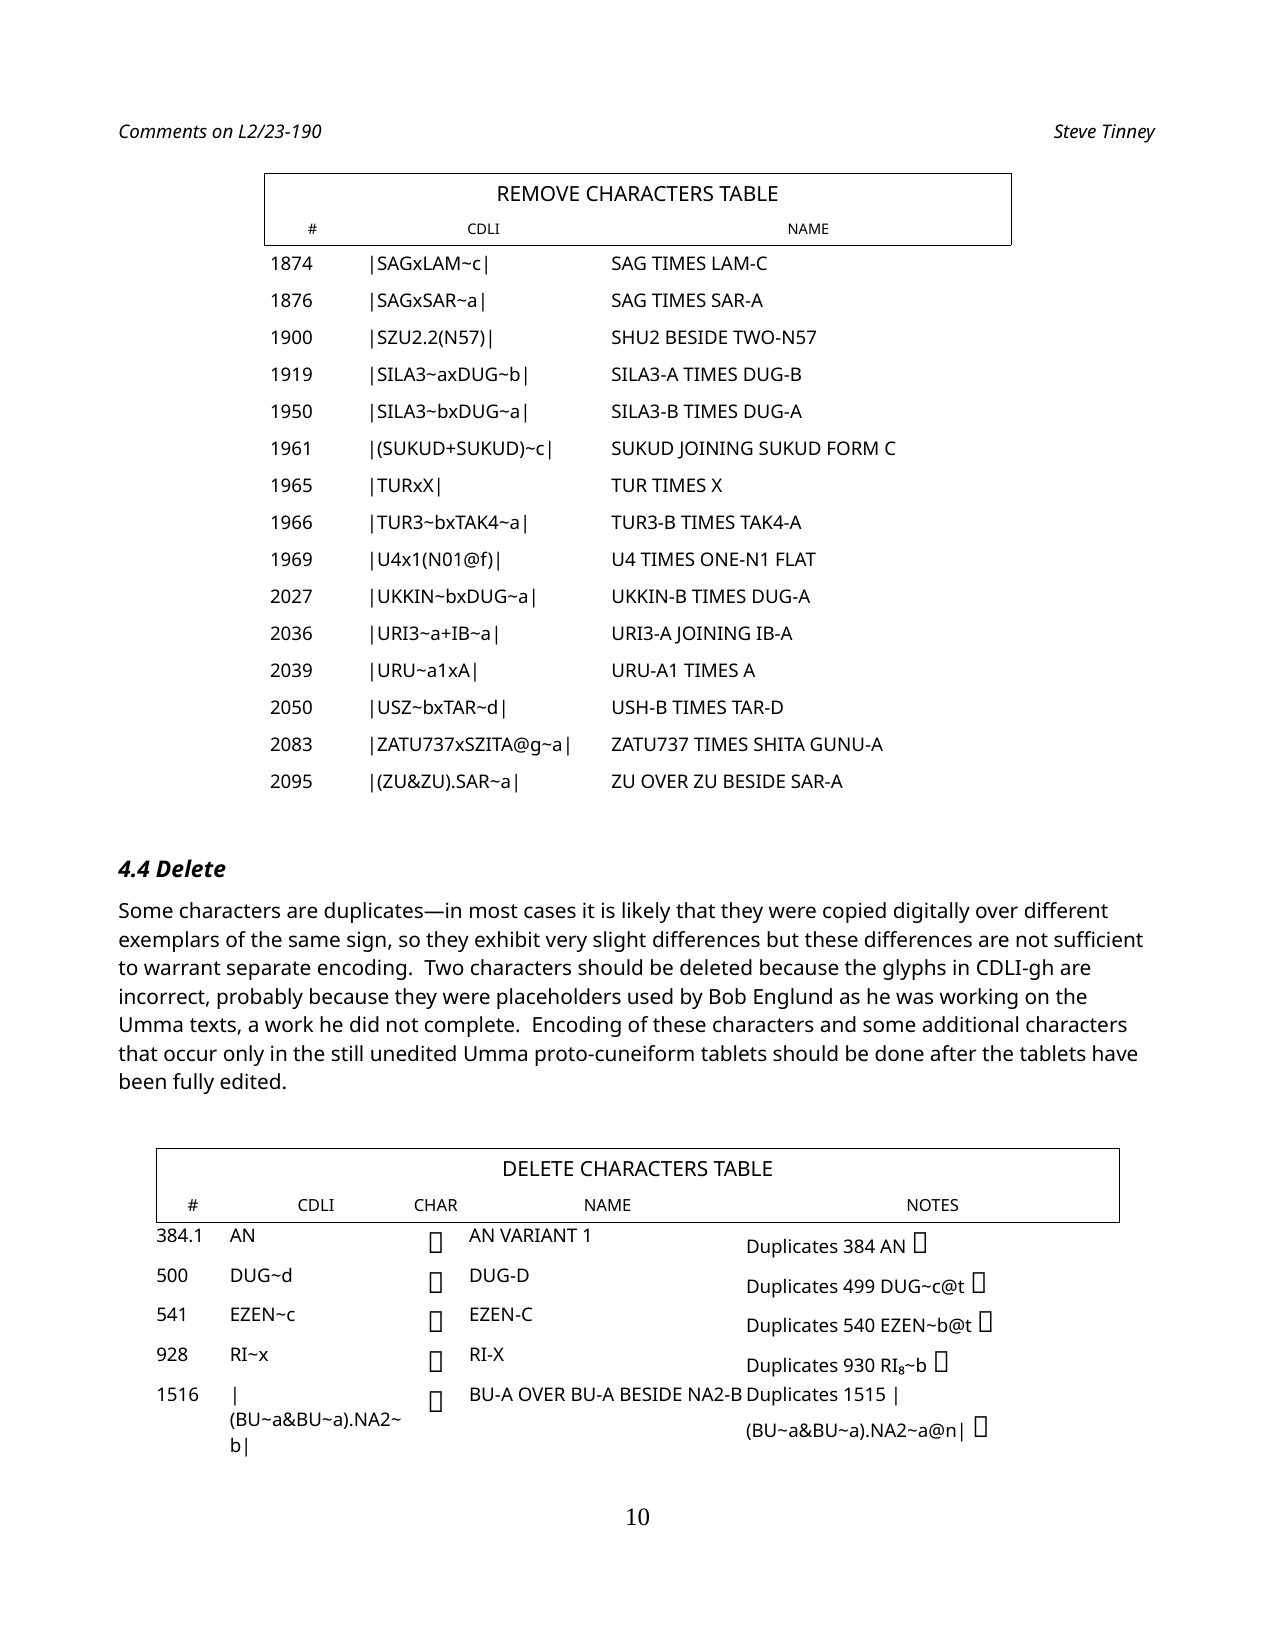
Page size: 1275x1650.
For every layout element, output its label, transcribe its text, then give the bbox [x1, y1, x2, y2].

table_cell NAME [606, 213, 1011, 244]
table_cell |(SUKUD+SUKUD)~c| [361, 429, 606, 466]
table_cell URI3-A JOINING IB-A [606, 614, 1011, 651]
table_cell EZEN-C [469, 1302, 746, 1341]
table_cell |(BU~a&BU~a).NA2~b| [230, 1381, 402, 1458]
table_cell 1516 [156, 1381, 229, 1458]
table_cell |URU~a1xA| [361, 651, 606, 688]
table_cell |TUR3~bxTAK4~a| [361, 503, 606, 540]
table_cell |SILA3~bxDUG~a| [361, 393, 606, 429]
table_cell TUR TIMES X [606, 466, 1011, 503]
table_cell NOTES [746, 1188, 1119, 1222]
table_cell TUR3-B TIMES TAK4-A [606, 503, 1011, 540]
table_cell 𒦤 [402, 1341, 469, 1381]
table_cell 𒱣 [402, 1381, 469, 1458]
table_cell 2050 [264, 688, 361, 725]
table_cell 𒟐 [402, 1302, 469, 1341]
table_cell NAME [469, 1188, 746, 1222]
table_cell 541 [156, 1302, 229, 1341]
table_header REMOVE CHARACTERS TABLE [265, 174, 1011, 213]
table_cell |(ZU&ZU).SAR~a| [361, 762, 606, 799]
table_cell ZU OVER ZU BESIDE SAR-A [606, 762, 1011, 799]
table_cell Duplicates 540 EZEN~b@t 𒟏 [746, 1302, 1119, 1341]
table_cell 2027 [264, 577, 361, 614]
table_cell 𒞠 [402, 1262, 469, 1302]
table_cell |SZU2.2(N57)| [361, 319, 606, 355]
table_cell DUG-D [469, 1262, 746, 1302]
table_cell BU-A OVER BU-A BESIDE NA2-B [469, 1381, 746, 1458]
table_cell URU-A1 TIMES A [606, 651, 1011, 688]
table_cell SILA3-A TIMES DUG-B [606, 355, 1011, 392]
table_cell 2083 [264, 725, 361, 762]
table_cell 1950 [264, 393, 361, 429]
table_cell UKKIN-B TIMES DUG-A [606, 577, 1011, 614]
table_cell SHU2 BESIDE TWO-N57 [606, 319, 1011, 355]
table_cell Duplicates 499 DUG~c@t 𒞟 [746, 1262, 1119, 1302]
table_cell AN [230, 1223, 402, 1262]
table_cell |SILA3~axDUG~b| [361, 355, 606, 392]
table_cell 1876 [264, 281, 361, 318]
table_cell 𒜐 [402, 1223, 469, 1262]
table_cell U4 TIMES ONE-N1 FLAT [606, 540, 1011, 577]
table_cell 1919 [264, 355, 361, 392]
subtitle 4.4 Delete [118, 853, 1157, 884]
table_cell |ZATU737xSZITA@g~a| [361, 725, 606, 762]
table_cell DUG~d [230, 1262, 402, 1302]
table_cell 500 [156, 1262, 229, 1302]
table_cell 1965 [264, 466, 361, 503]
table_cell RI~x [230, 1341, 402, 1381]
table_cell |TURxX| [361, 466, 606, 503]
table_cell 384.1 [156, 1223, 229, 1262]
table_cell |USZ~bxTAR~d| [361, 688, 606, 725]
table_cell AN VARIANT 1 [469, 1223, 746, 1262]
table_cell |URI3~a+IB~a| [361, 614, 606, 651]
table_cell SAG TIMES SAR-A [606, 281, 1011, 318]
table_cell 2039 [264, 651, 361, 688]
table_cell ZATU737 TIMES SHITA GUNU-A [606, 725, 1011, 762]
table_cell 1966 [264, 503, 361, 540]
table_cell CDLI [230, 1188, 402, 1222]
table_cell 1961 [264, 429, 361, 466]
table_cell Duplicates 384 AN 𒜏 [746, 1223, 1119, 1262]
table_cell |U4x1(N01@f)| [361, 540, 606, 577]
text Some characters are duplicates—in most cases it is likely that they were copied digitally over different exemplars of the same sign, so they exhibit very slight differences but these differences are not sufficient to warrant separate encoding. Two characters should be deleted because the glyphs in CDLI-gh are incorrect, probably because they were placeholders used by Bob Englund as he was working on the Umma texts, a work he did not complete. Encoding of these characters and some additional characters that occur only in the still unedited Umma proto-cuneiform tablets should be done after the tablets have been fully edited. [118, 897, 1157, 1096]
table_cell EZEN~c [230, 1302, 402, 1341]
table_cell |UKKIN~bxDUG~a| [361, 577, 606, 614]
table_cell Duplicates 930 RI₈~b 𒦦 [746, 1341, 1119, 1381]
table_cell |SAGxSAR~a| [361, 281, 606, 318]
table_cell 1969 [264, 540, 361, 577]
table_cell Duplicates 1515 |(BU~a&BU~a).NA2~a@n| 𒱢 [746, 1381, 1119, 1458]
table_cell 1874 [264, 246, 361, 281]
table_cell # [265, 213, 361, 244]
table_cell CDLI [361, 213, 606, 244]
table_cell SILA3-B TIMES DUG-A [606, 393, 1011, 429]
table_cell SAG TIMES LAM-C [606, 246, 1011, 281]
table_cell 928 [156, 1341, 229, 1381]
table_cell SUKUD JOINING SUKUD FORM C [606, 429, 1011, 466]
table_cell |SAGxLAM~c| [361, 246, 606, 281]
table_cell 2095 [264, 762, 361, 799]
table_cell USH-B TIMES TAR-D [606, 688, 1011, 725]
table_cell RI-X [469, 1341, 746, 1381]
table_cell 1900 [264, 319, 361, 355]
table_cell CHAR [402, 1188, 469, 1222]
table_cell # [157, 1188, 229, 1222]
table_cell 2036 [264, 614, 361, 651]
table_header DELETE CHARACTERS TABLE [157, 1149, 1119, 1188]
